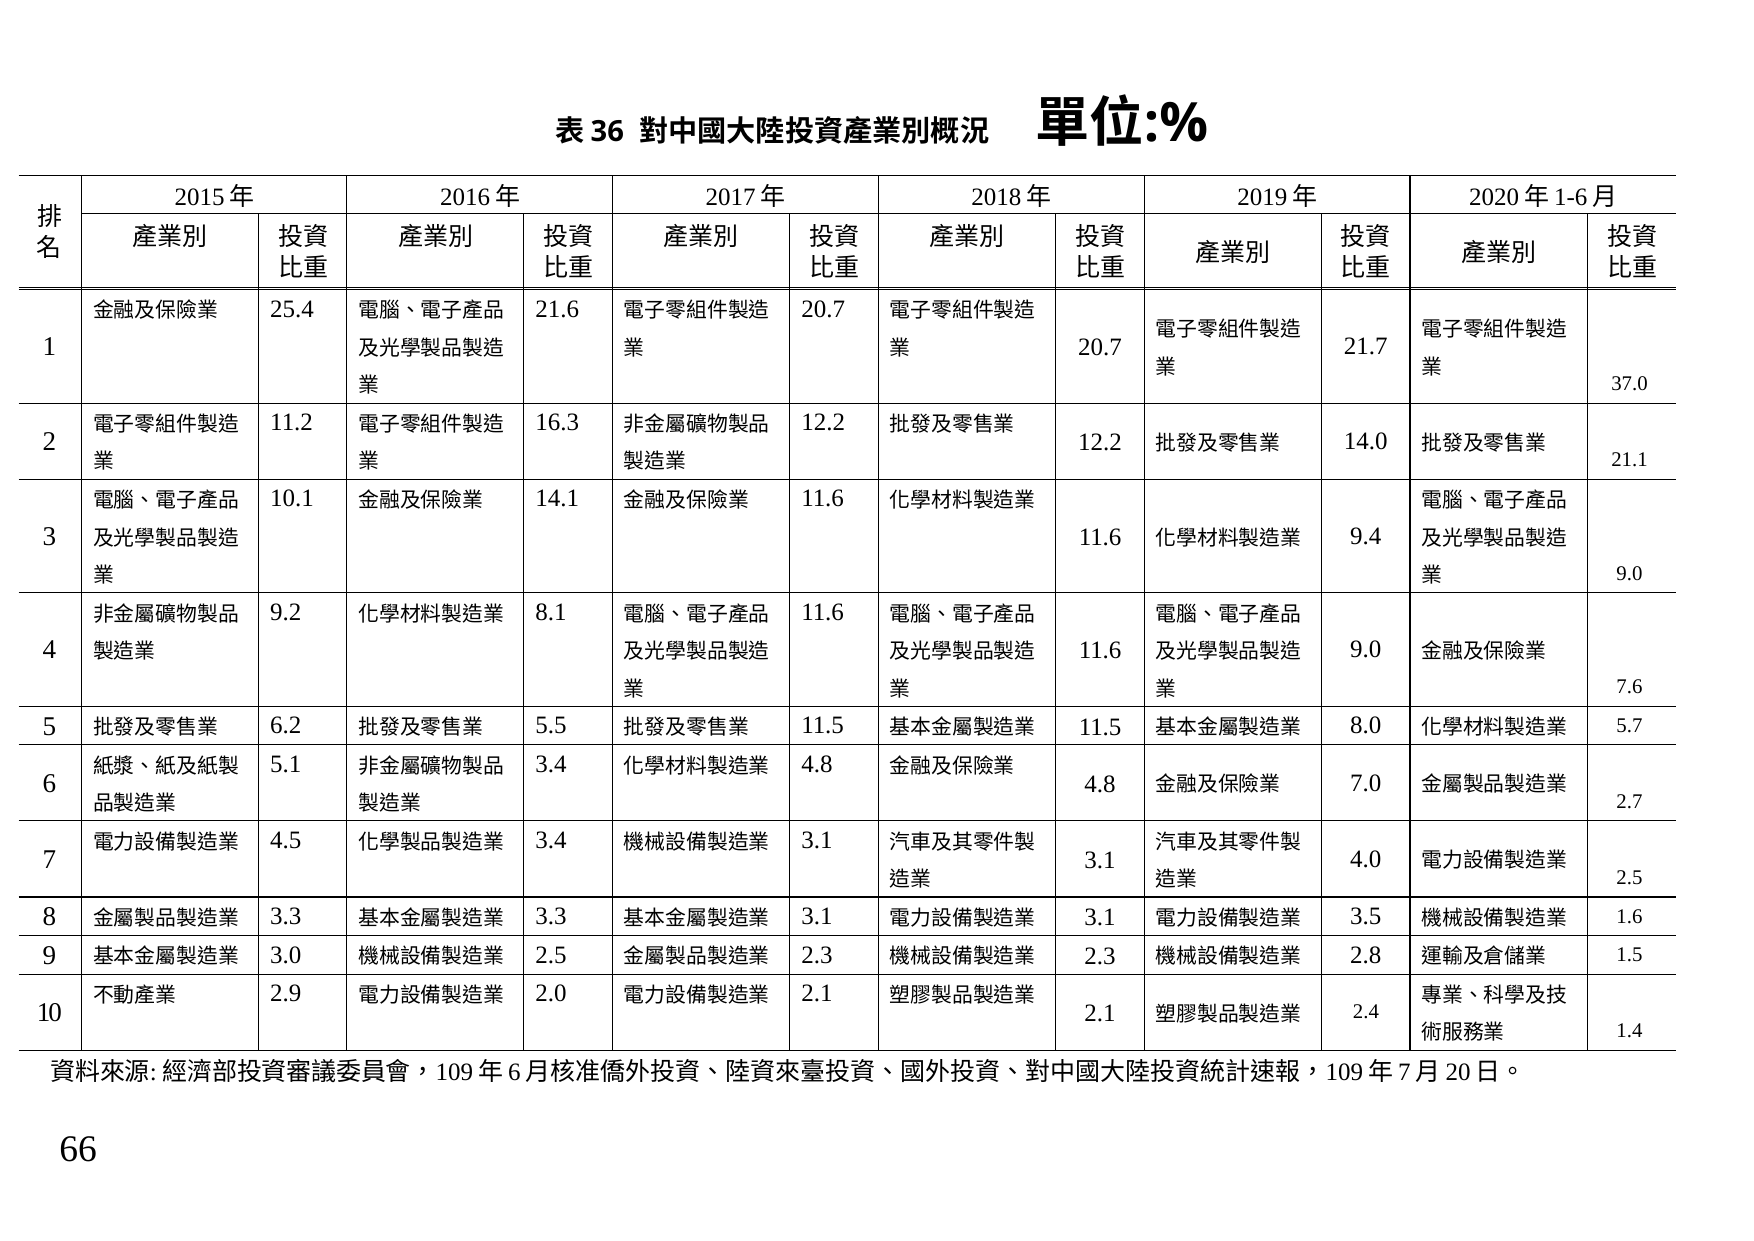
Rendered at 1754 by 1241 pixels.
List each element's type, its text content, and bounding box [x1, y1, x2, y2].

table_cell 產業別 [613, 214, 789, 287]
table_cell 化學材料製造業 [1411, 707, 1587, 744]
table_cell 5.5 [524, 707, 612, 744]
table_cell 25.4 [259, 290, 346, 403]
table_cell 3.4 [524, 745, 612, 820]
table_cell 化學材料製造業 [613, 745, 789, 820]
table_cell 16.3 [524, 404, 612, 479]
table_cell 機械設備製造業 [1411, 898, 1587, 935]
table_cell 化學材料製造業 [1145, 480, 1321, 592]
table_cell 8 [19, 898, 81, 935]
table_cell 非金屬礦物製品製造業 [613, 404, 789, 479]
table_cell 批發及零售業 [879, 404, 1055, 479]
table_cell 2.8 [1322, 936, 1409, 973]
table_cell 10.1 [259, 480, 346, 592]
table_cell 電子零組件製造業 [347, 404, 523, 479]
table_cell 9.2 [259, 593, 346, 706]
table_header 2016年 [347, 176, 612, 213]
table_cell 2.9 [259, 975, 346, 1049]
table_cell 2.3 [790, 936, 878, 973]
table_cell 電力設備製造業 [347, 975, 523, 1049]
text 資料來源: 經濟部投資審議委員會，109年6月核准僑外投資、陸資來臺投資、國外投資、對中國大陸投資統計速報，109年7月20日。 [50, 1051, 1698, 1088]
table_cell 3.3 [524, 898, 612, 935]
table_cell 電腦、電子產品及光學製品製造業 [879, 593, 1055, 706]
table_cell 12.2 [790, 404, 878, 479]
table_cell 9.4 [1322, 480, 1409, 592]
table_cell 產業別 [347, 214, 523, 287]
table_cell 21.6 [524, 290, 612, 403]
table_cell 14.1 [524, 480, 612, 592]
table_cell 3.1 [1056, 821, 1144, 896]
table_cell 2.4 [1322, 975, 1409, 1049]
table_cell 11.6 [1056, 593, 1144, 706]
table_header 2019年 [1145, 176, 1409, 213]
table_cell 電力設備製造業 [82, 821, 258, 896]
table_cell 3.1 [1056, 898, 1144, 935]
table_cell 4.8 [1056, 745, 1144, 820]
table_cell 投資比重 [790, 214, 878, 287]
table_cell 11.5 [1056, 707, 1144, 744]
table_cell 9 [19, 936, 81, 973]
table_cell 9.0 [1322, 593, 1409, 706]
table_cell 電子零組件製造業 [1411, 290, 1587, 403]
table_cell 電子零組件製造業 [613, 290, 789, 403]
table_cell 4.5 [259, 821, 346, 896]
table_cell 20.7 [1056, 290, 1144, 403]
table_cell 塑膠製品製造業 [879, 975, 1055, 1049]
table_cell 專業、科學及技術服務業 [1411, 975, 1587, 1049]
table_cell 批發及零售業 [347, 707, 523, 744]
table_cell 2.1 [790, 975, 878, 1049]
table_cell 基本金屬製造業 [1145, 707, 1321, 744]
table_cell 2.5 [524, 936, 612, 973]
table_cell 3.0 [259, 936, 346, 973]
table_cell 電子零組件製造業 [82, 404, 258, 479]
table_cell 20.7 [790, 290, 878, 403]
table_cell 產業別 [1145, 214, 1321, 287]
table_cell 7.6 [1588, 593, 1676, 706]
table_cell 4.8 [790, 745, 878, 820]
table_cell 運輸及倉儲業 [1411, 936, 1587, 973]
table_cell 3.4 [524, 821, 612, 896]
table_cell 化學材料製造業 [879, 480, 1055, 592]
table_cell 電子零組件製造業 [879, 290, 1055, 403]
table_cell 電子零組件製造業 [1145, 290, 1321, 403]
table_cell 2.5 [1588, 821, 1676, 896]
table_header 排名 [19, 176, 81, 287]
table_cell 金屬製品製造業 [82, 898, 258, 935]
table_cell 11.6 [1056, 480, 1144, 592]
table_cell 1 [19, 290, 81, 403]
table_cell 非金屬礦物製品製造業 [347, 745, 523, 820]
table_cell 批發及零售業 [613, 707, 789, 744]
table_cell 2.1 [1056, 975, 1144, 1049]
table_cell 金融及保險業 [1411, 593, 1587, 706]
table_cell 產業別 [1411, 214, 1587, 287]
table_cell 機械設備製造業 [879, 936, 1055, 973]
table_cell 6.2 [259, 707, 346, 744]
table_cell 11.6 [790, 593, 878, 706]
table_cell 產業別 [879, 214, 1055, 287]
table_cell 37.0 [1588, 290, 1676, 403]
table_cell 11.6 [790, 480, 878, 592]
table_cell 塑膠製品製造業 [1145, 975, 1321, 1049]
table_cell 8.1 [524, 593, 612, 706]
table_cell 投資比重 [259, 214, 346, 287]
table_cell 3.3 [259, 898, 346, 935]
table_cell 5 [19, 707, 81, 744]
table_cell 化學製品製造業 [347, 821, 523, 896]
table_cell 金融及保險業 [879, 745, 1055, 820]
table_cell 4 [19, 593, 81, 706]
table_cell 2.7 [1588, 745, 1676, 820]
table_cell 機械設備製造業 [347, 936, 523, 973]
table_cell 非金屬礦物製品製造業 [82, 593, 258, 706]
table_cell 9.0 [1588, 480, 1676, 592]
table_cell 7 [19, 821, 81, 896]
table_cell 機械設備製造業 [1145, 936, 1321, 973]
table_cell 機械設備製造業 [613, 821, 789, 896]
table_cell 批發及零售業 [1411, 404, 1587, 479]
table_cell 金屬製品製造業 [613, 936, 789, 973]
table_cell 金融及保險業 [347, 480, 523, 592]
table_cell 3.1 [790, 821, 878, 896]
subtitle 表36 對中國大陸投資產業別概況 單位:% [59, 62, 1636, 174]
table_cell 2.3 [1056, 936, 1144, 973]
table_cell 電腦、電子產品及光學製品製造業 [82, 480, 258, 592]
table_cell 紙漿、紙及紙製品製造業 [82, 745, 258, 820]
table_cell 金融及保險業 [1145, 745, 1321, 820]
table_cell 11.2 [259, 404, 346, 479]
table_cell 電力設備製造業 [1411, 821, 1587, 896]
table_header 2017年 [613, 176, 878, 213]
table_cell 8.0 [1322, 707, 1409, 744]
table_cell 金融及保險業 [613, 480, 789, 592]
table_cell 2.0 [524, 975, 612, 1049]
table_cell 基本金屬製造業 [82, 936, 258, 973]
table_header 2015年 [82, 176, 346, 213]
table_cell 投資比重 [1056, 214, 1144, 287]
table_cell 不動產業 [82, 975, 258, 1049]
table_cell 化學材料製造業 [347, 593, 523, 706]
table_cell 批發及零售業 [82, 707, 258, 744]
table_cell 5.1 [259, 745, 346, 820]
table_cell 電腦、電子產品及光學製品製造業 [1145, 593, 1321, 706]
table_cell 電力設備製造業 [879, 898, 1055, 935]
table_cell 2 [19, 404, 81, 479]
table_cell 3 [19, 480, 81, 592]
table_cell 電腦、電子產品及光學製品製造業 [1411, 480, 1587, 592]
table_cell 1.5 [1588, 936, 1676, 973]
table_cell 6 [19, 745, 81, 820]
table_cell 電力設備製造業 [613, 975, 789, 1049]
table_cell 基本金屬製造業 [879, 707, 1055, 744]
table_cell 汽車及其零件製造業 [1145, 821, 1321, 896]
table_header 2018年 [879, 176, 1144, 213]
table_cell 5.7 [1588, 707, 1676, 744]
table_cell 21.1 [1588, 404, 1676, 479]
table_cell 產業別 [82, 214, 258, 287]
table_cell 14.0 [1322, 404, 1409, 479]
table_cell 基本金屬製造業 [347, 898, 523, 935]
table_cell 基本金屬製造業 [613, 898, 789, 935]
table_cell 12.2 [1056, 404, 1144, 479]
table_cell 投資比重 [524, 214, 612, 287]
table_cell 投資比重 [1322, 214, 1409, 287]
table_header 2020年1-6月 [1411, 176, 1676, 213]
table_cell 1.4 [1588, 975, 1676, 1049]
table_cell 4.0 [1322, 821, 1409, 896]
table_cell 金融及保險業 [82, 290, 258, 403]
table_cell 11.5 [790, 707, 878, 744]
table_cell 7.0 [1322, 745, 1409, 820]
table_cell 3.5 [1322, 898, 1409, 935]
table_cell 批發及零售業 [1145, 404, 1321, 479]
table_cell 電腦、電子產品及光學製品製造業 [347, 290, 523, 403]
table_cell 電腦、電子產品及光學製品製造業 [613, 593, 789, 706]
table_cell 3.1 [790, 898, 878, 935]
table_cell 金屬製品製造業 [1411, 745, 1587, 820]
table_cell 10 [19, 975, 81, 1049]
table_cell 1.6 [1588, 898, 1676, 935]
table_cell 汽車及其零件製造業 [879, 821, 1055, 896]
table_cell 21.7 [1322, 290, 1409, 403]
table_cell 投資比重 [1588, 214, 1676, 287]
table_cell 電力設備製造業 [1145, 898, 1321, 935]
